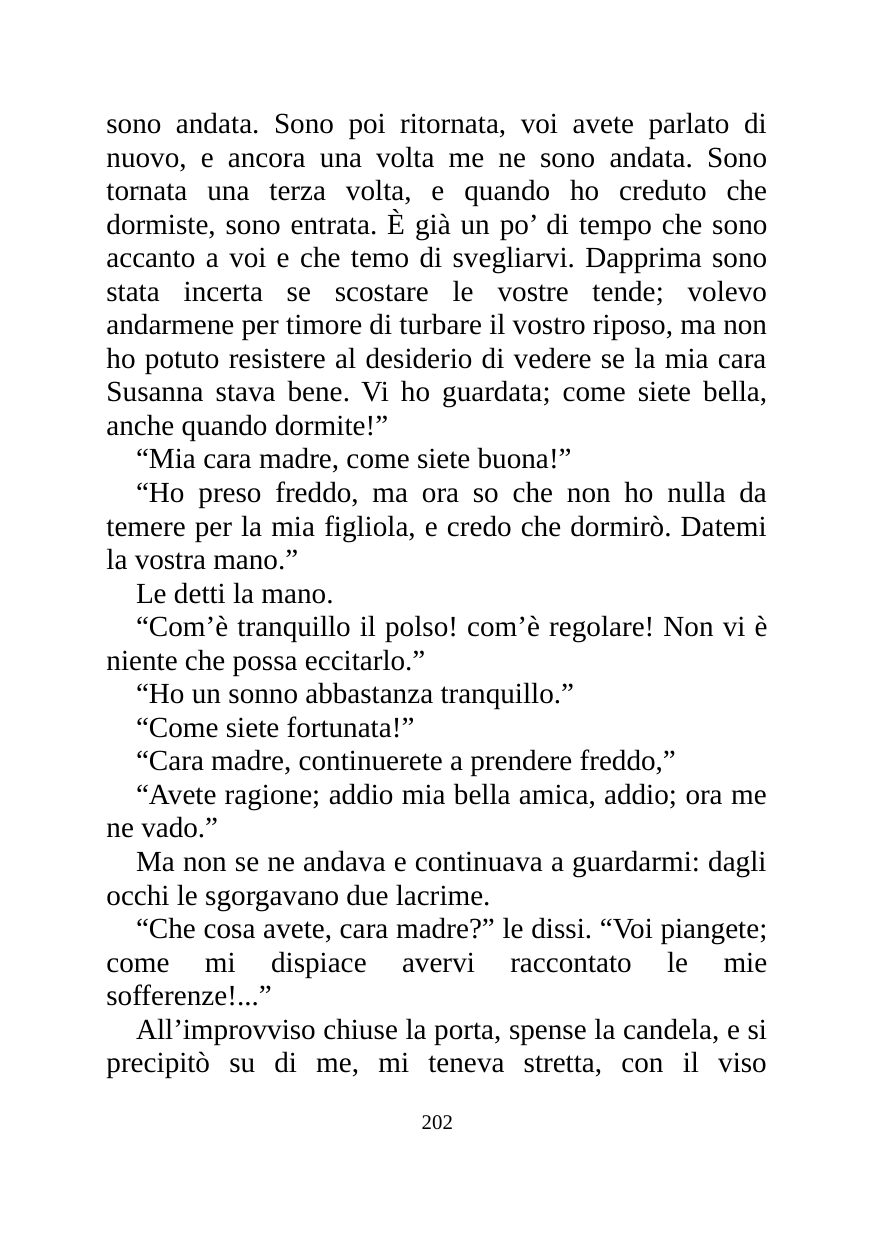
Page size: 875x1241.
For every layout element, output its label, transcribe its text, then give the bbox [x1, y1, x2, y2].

text “Cara madre, continuerete a prendere freddo,” [106, 743, 768, 777]
text “Avete ragione; addio mia bella amica, addio; ora me ne vado.” [106, 777, 768, 844]
text Ma non se ne andava e continuava a guardarmi: dagli occhi le sgorgavano due lacrime. [106, 844, 768, 911]
text “Com’è tranquillo il polso! com’è regolare! Non vi è niente che possa eccitarlo.” [106, 609, 768, 676]
text “Come siete fortunata!” [106, 710, 768, 743]
text “Ho preso freddo, ma ora so che non ho nulla da temere per la mia figliola, e credo che dormirò. Datemi la vostra mano.” [106, 475, 768, 576]
text sono andata. Sono poi ritornata, voi avete parlato di nuovo, e ancora una volta me ne sono andata. Sono tornata una terza volta, e quando ho creduto che dormiste, sono entrata. È già un po’ di tempo che sono accanto a voi e che temo di svegliarvi. Dapprima sono stata incerta se scostare le vostre tende; volevo andarmene per timore di turbare il vostro riposo, ma non ho potuto resistere al desiderio di vedere se la mia cara Susanna stava bene. Vi ho guardata; come siete bella, anche quando dormite!” [106, 106, 768, 442]
text All’improvviso chiuse la porta, spense la candela, e si precipitò su di me, mi teneva stretta, con il viso [106, 1012, 768, 1079]
text “Ho un sonno abbastanza tranquillo.” [106, 676, 768, 710]
text “Mia cara madre, come siete buona!” [106, 442, 768, 475]
text Le detti la mano. [106, 576, 768, 609]
text “Che cosa avete, cara madre?” le dissi. “Voi piangete; come mi dispiace avervi raccontato le mie sofferenze!...” [106, 911, 768, 1012]
